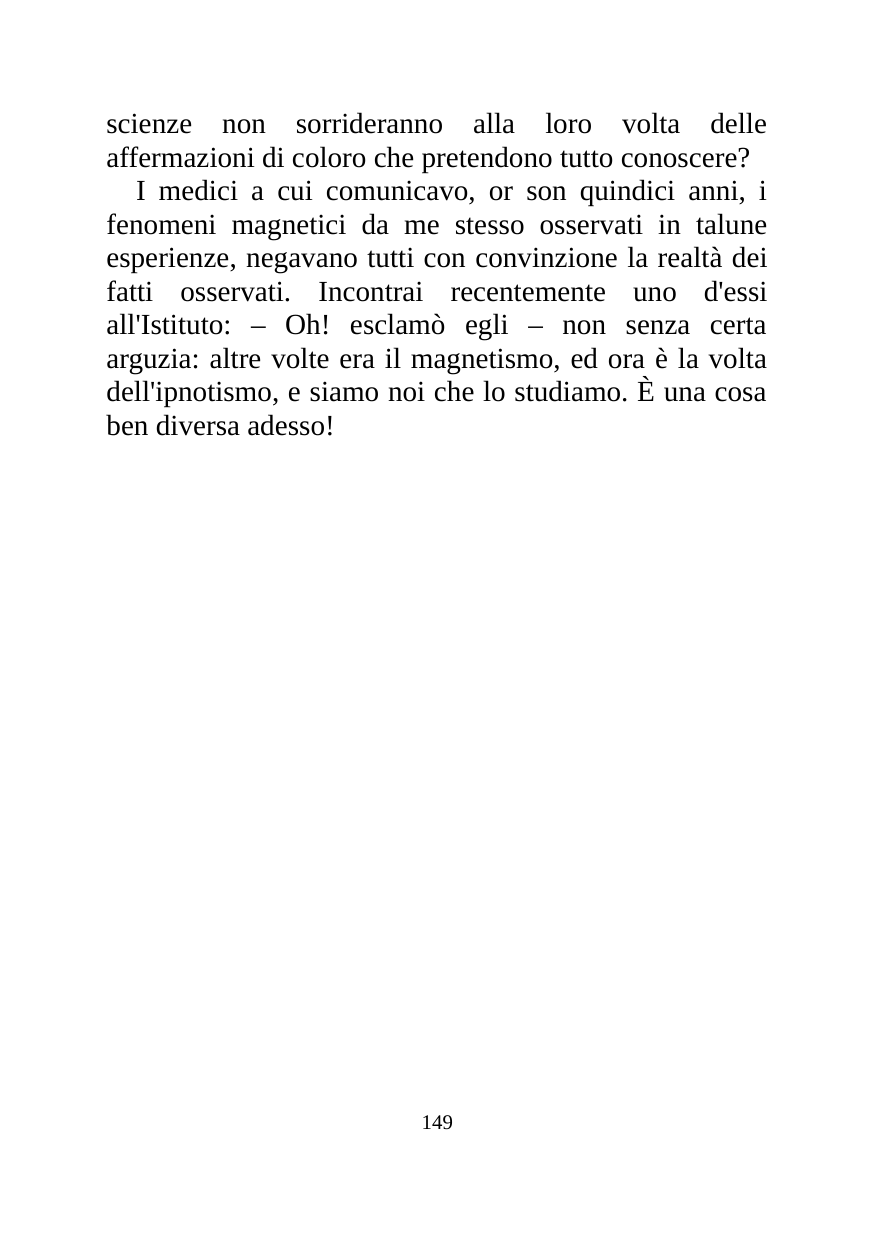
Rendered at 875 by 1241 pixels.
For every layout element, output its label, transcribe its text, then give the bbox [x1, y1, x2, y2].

text I medici a cui comunicavo, or son quindici anni, i fenomeni magnetici da me stesso osservati in talune esperienze, negavano tutti con convinzione la realtà dei fatti osservati. Incontrai recentemente uno d'essi all'Istituto: – Oh! esclamò egli – non senza certa arguzia: altre volte era il magnetismo, ed ora è la volta dell'ipnotismo, e siamo noi che lo studiamo. È una cosa ben diversa adesso! [106, 173, 768, 442]
text scienze non sorrideranno alla loro volta delle affermazioni di coloro che pretendono tutto conoscere? [106, 106, 768, 173]
